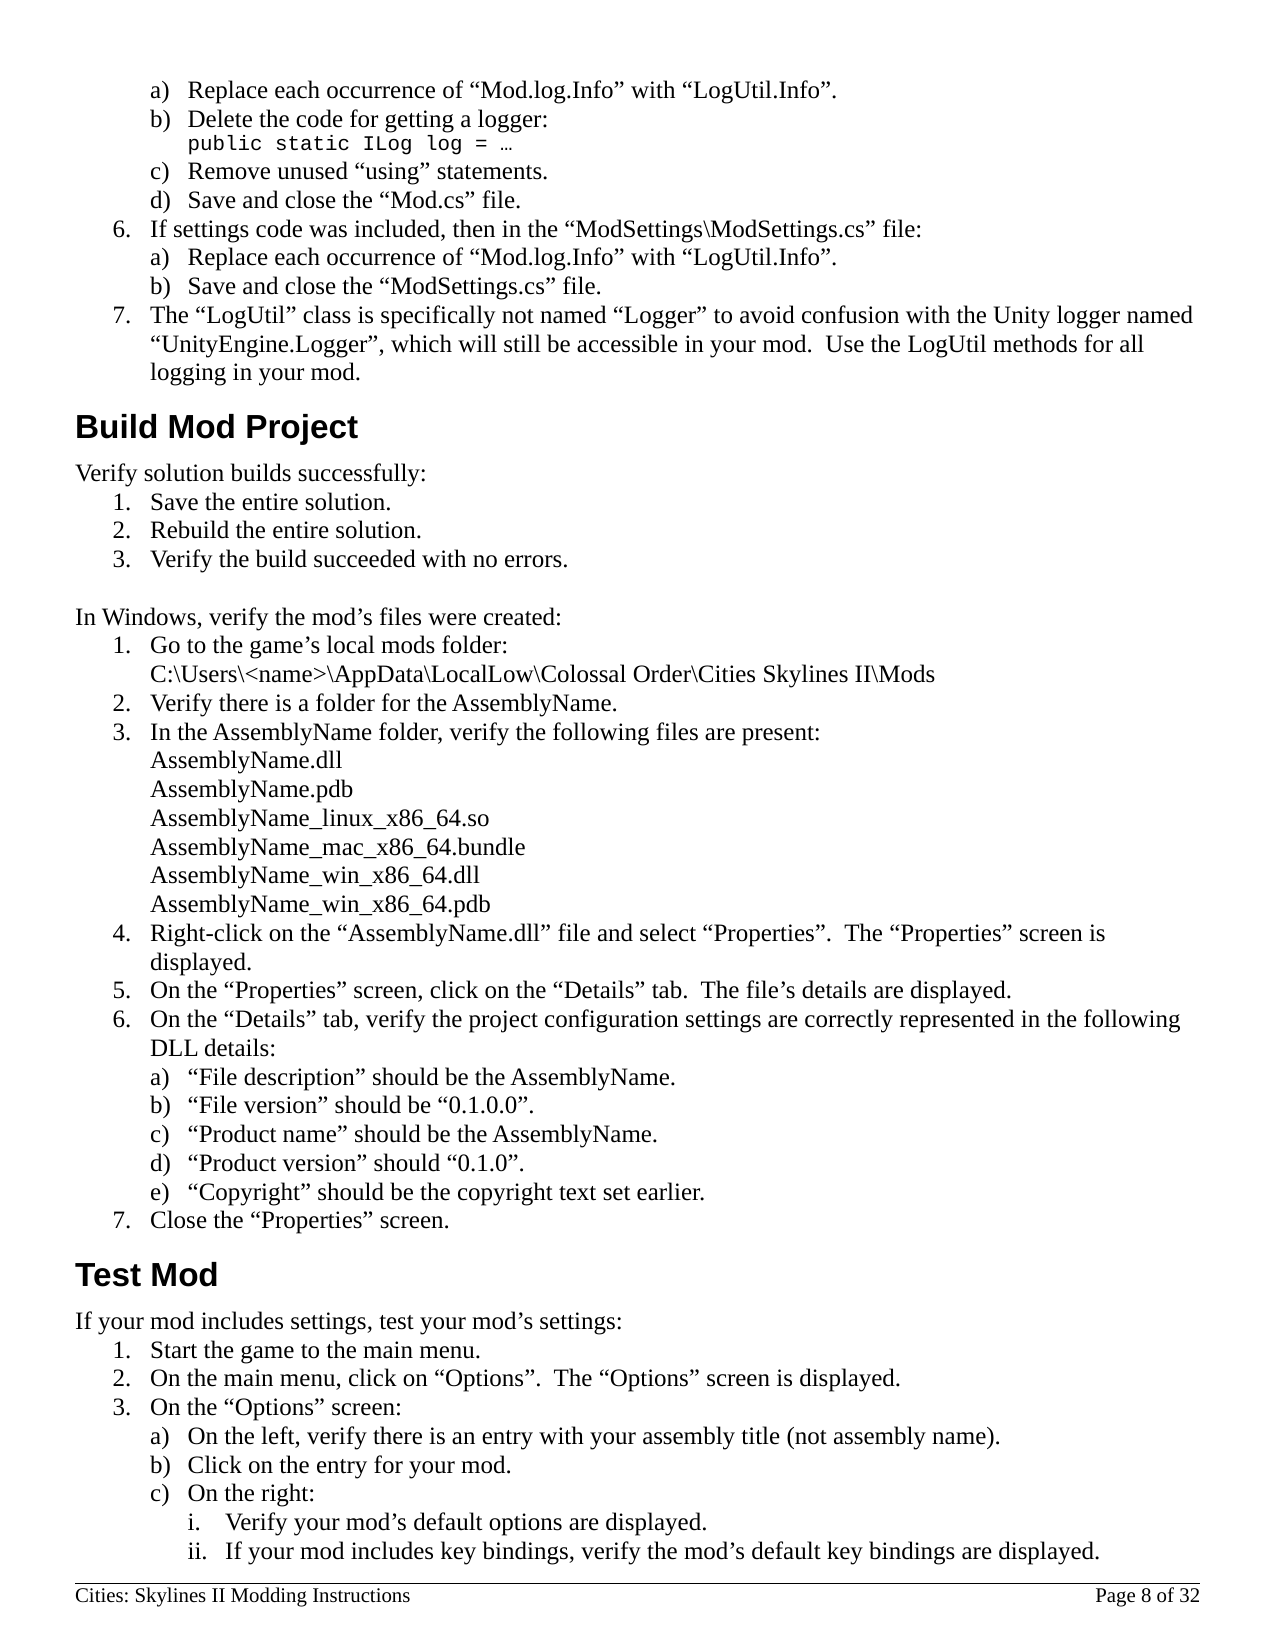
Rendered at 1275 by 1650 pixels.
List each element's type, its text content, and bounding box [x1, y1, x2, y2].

list Replace each occurrence of “Mod.log.Info” with “LogUtil.Info”. [150, 242, 1200, 271]
list “File version” should be “0.1.0.0”. [150, 1090, 1200, 1119]
list Delete the code for getting a logger: public static ILog log = … [150, 104, 1200, 156]
list Right-click on the “AssemblyName.dll” file and select “Properties”. The “Properties” screen is displayed. [112, 918, 1200, 975]
subtitle Build Mod Project [75, 407, 1200, 445]
text In Windows, verify the mod’s files were created: [75, 602, 1200, 630]
list On the “Properties” screen, click on the “Details” tab. The file’s details are displayed. [112, 975, 1200, 1004]
list In the AssemblyName folder, verify the following files are present: AssemblyName.dll AssemblyName.pdb AssemblyName_linux_x86_64.so AssemblyName_mac_x86_64.bundle AssemblyName_win_x86_64.dll AssemblyName_win_x86_64.pdb [112, 717, 1200, 918]
list If your mod includes key bindings, verify the mod’s default key bindings are displayed. [187, 1536, 1200, 1565]
list If settings code was included, then in the “ModSettings\ModSettings.cs” file: [112, 214, 1200, 242]
list Start the game to the main menu. [112, 1335, 1200, 1363]
list Verify the build succeeded with no errors. [112, 544, 1200, 573]
list “Product name” should be the AssemblyName. [150, 1119, 1200, 1148]
list Close the “Properties” screen. [112, 1205, 1200, 1234]
list On the “Details” tab, verify the project configuration settings are correctly represented in the following DLL details: [112, 1004, 1200, 1062]
list Click on the entry for your mod. [150, 1450, 1200, 1478]
list “Product version” should “0.1.0”. [150, 1148, 1200, 1177]
text If your mod includes settings, test your mod’s settings: [75, 1306, 1200, 1335]
list On the left, verify there is an entry with your assembly title (not assembly name). [150, 1421, 1200, 1450]
list On the right: [150, 1478, 1200, 1507]
list On the “Options” screen: [112, 1392, 1200, 1421]
subtitle Test Mod [75, 1255, 1200, 1293]
list Save the entire solution. [112, 487, 1200, 515]
list Replace each occurrence of “Mod.log.Info” with “LogUtil.Info”. [150, 75, 1200, 104]
list The “LogUtil” class is specifically not named “Logger” to avoid confusion with the Unity logger named “UnityEngine.Logger”, which will still be accessible in your mod. Use the LogUtil methods for all logging in your mod. [112, 300, 1200, 386]
list Verify there is a folder for the AssemblyName. [112, 688, 1200, 717]
list “File description” should be the AssemblyName. [150, 1062, 1200, 1090]
list On the main menu, click on “Options”. The “Options” screen is displayed. [112, 1363, 1200, 1392]
list Remove unused “using” statements. [150, 156, 1200, 185]
list Verify your mod’s default options are displayed. [187, 1507, 1200, 1536]
list “Copyright” should be the copyright text set earlier. [150, 1177, 1200, 1205]
list Save and close the “ModSettings.cs” file. [150, 271, 1200, 300]
list Save and close the “Mod.cs” file. [150, 185, 1200, 214]
text Verify solution builds successfully: [75, 458, 1200, 487]
list Go to the game’s local mods folder: C:\Users\<name>\AppData\LocalLow\Colossal Order\Cities Skylines II\Mods [112, 630, 1200, 688]
list Rebuild the entire solution. [112, 515, 1200, 544]
